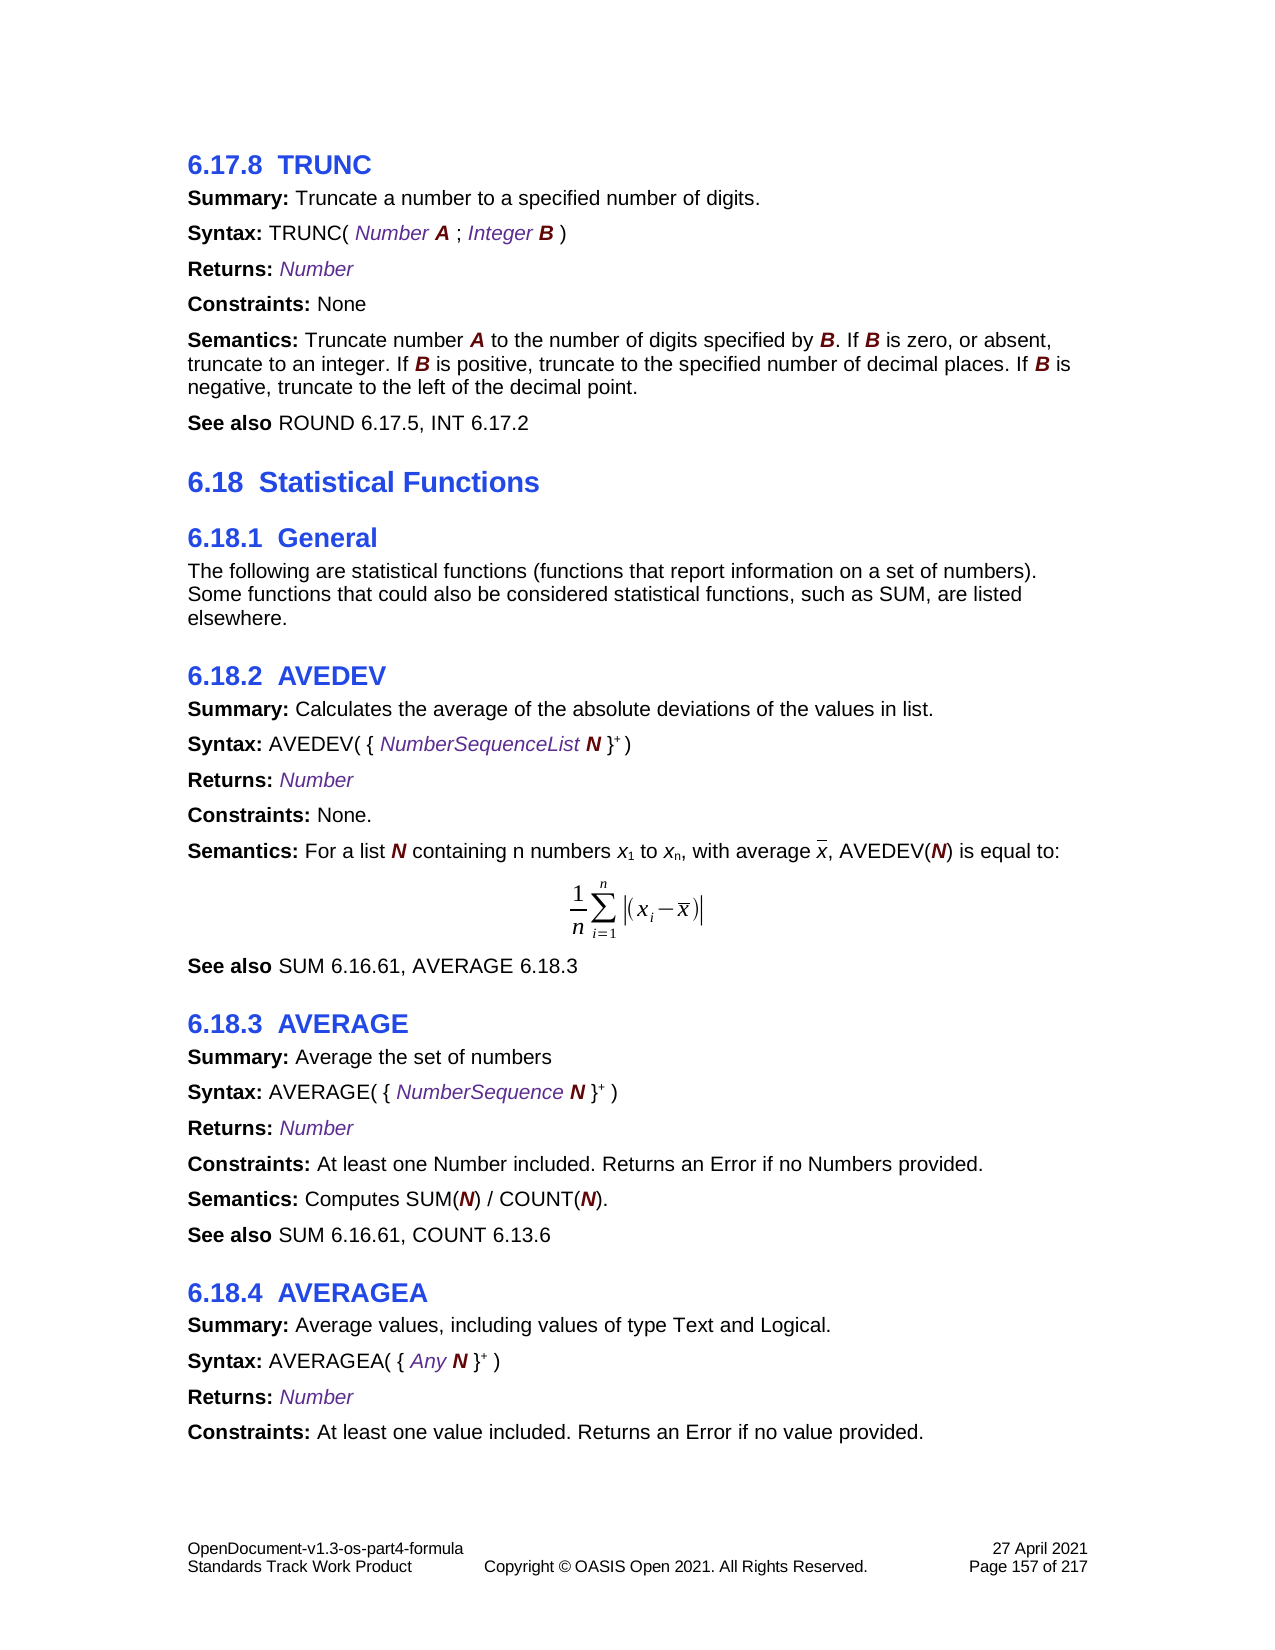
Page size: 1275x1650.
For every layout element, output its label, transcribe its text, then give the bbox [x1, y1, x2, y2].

text Summary: Average values, including values of type Text and Logical. [187, 1314, 1088, 1337]
text Constraints: None [187, 293, 1088, 316]
text Returns: Number [187, 257, 1088, 281]
text Syntax: AVERAGE( { NumberSequence N }+ ) [187, 1081, 1088, 1104]
text See also ROUND 6.17.5, INT 6.17.2 [187, 411, 1088, 435]
text Constraints: At least one Number included. Returns an Error if no Numbers provided. [187, 1152, 1088, 1176]
text Returns: Number [187, 768, 1088, 792]
text Returns: Number [187, 1385, 1088, 1409]
text Summary: Truncate a number to a specified number of digits. [187, 186, 1088, 209]
subtitle TRUNC [187, 150, 1088, 180]
text Summary: Average the set of numbers [187, 1045, 1088, 1069]
text Summary: Calculates the average of the absolute deviations of the values in list. [187, 697, 1088, 721]
subtitle General [187, 523, 1088, 553]
text The following are statistical functions (functions that report information on a set of numbers). Some functions that could also be considered statistical functions, such as SUM, are listed elsewhere. [187, 559, 1088, 630]
text Constraints: None. [187, 804, 1088, 827]
text Returns: Number [187, 1116, 1088, 1140]
subtitle AVERAGE [187, 1009, 1088, 1039]
subtitle AVEDEV [187, 661, 1088, 691]
text Constraints: At least one value included. Returns an Error if no value provided. [187, 1421, 1088, 1444]
text Syntax: AVEDEV( { NumberSequenceList N }+ ) [187, 733, 1088, 756]
text Semantics: For a list N containing n numbers x1 to xn, with average x, AVEDEV(N) is equal to: [187, 839, 1088, 863]
subtitle Statistical Functions [187, 466, 1088, 498]
text Semantics: Computes SUM(N) / COUNT(N). [187, 1188, 1088, 1211]
text See also SUM 6.16.61, AVERAGE 6.18.3 [187, 954, 1088, 978]
text Syntax: TRUNC( Number A ; Integer B ) [187, 222, 1088, 245]
text See also SUM 6.16.61, COUNT 6.13.6 [187, 1223, 1088, 1247]
text Semantics: Truncate number A to the number of digits specified by B. If B is zero, or absent, truncate to an integer. If B is positive, truncate to the specified number of decimal places. If B is negative, truncate to the left of the decimal point. [187, 328, 1088, 399]
subtitle AVERAGEA [187, 1278, 1088, 1308]
text Syntax: AVERAGEA( { Any N }+ ) [187, 1349, 1088, 1373]
